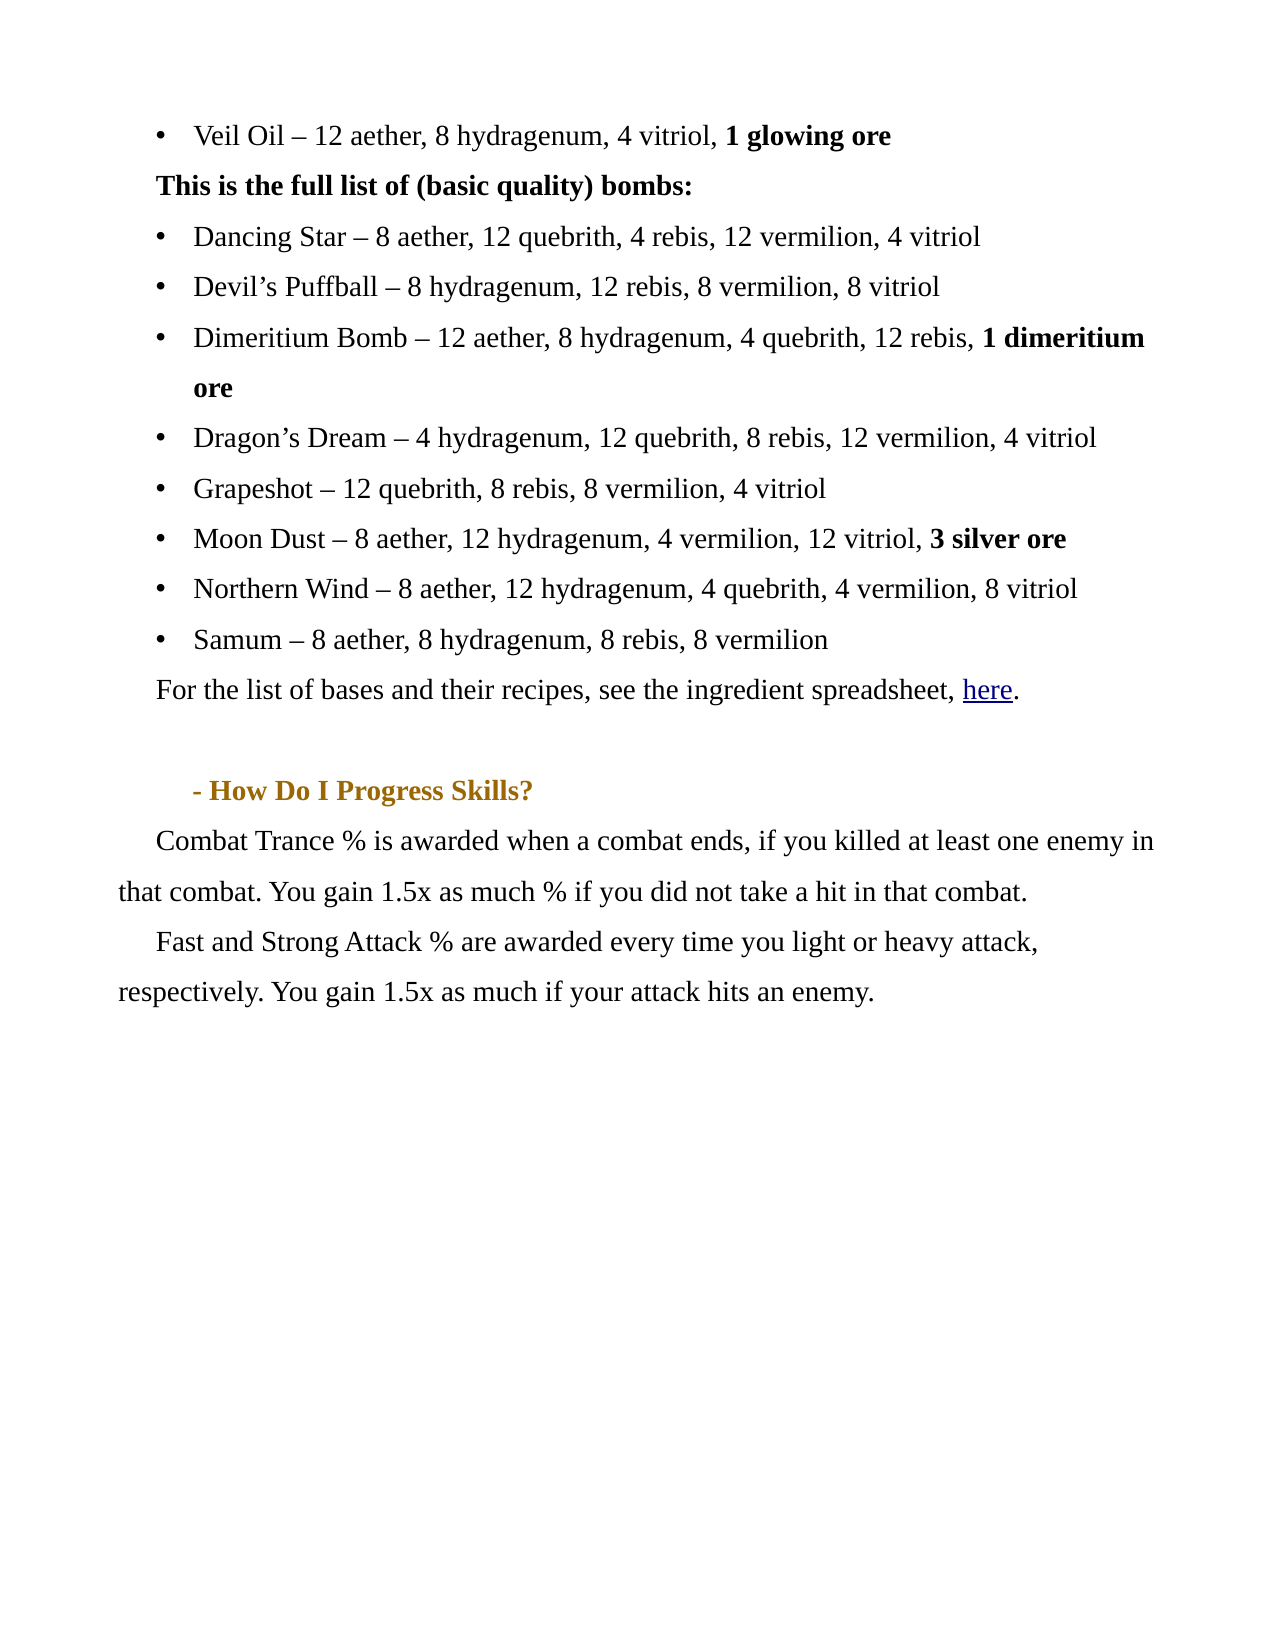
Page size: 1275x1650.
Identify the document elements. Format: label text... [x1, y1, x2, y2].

text - How Do I Progress Skills? [118, 773, 1157, 807]
list Grapeshot – 12 quebrith, 8 rebis, 8 vermilion, 4 vitriol [156, 471, 1157, 504]
list Veil Oil – 12 aether, 8 hydragenum, 4 vitriol, 1 glowing ore [156, 118, 1157, 152]
list Samum – 8 aether, 8 hydragenum, 8 rebis, 8 vermilion [156, 622, 1157, 656]
text Combat Trance % is awarded when a combat ends, if you killed at least one enemy in that combat. You gain 1.5x as much % if you did not take a hit in that combat. [118, 823, 1157, 907]
list Northern Wind – 8 aether, 12 hydragenum, 4 quebrith, 4 vermilion, 8 vitriol [156, 572, 1157, 605]
list Moon Dust – 8 aether, 12 hydragenum, 4 vermilion, 12 vitriol, 3 silver ore [156, 521, 1157, 555]
list Dancing Star – 8 aether, 12 quebrith, 4 rebis, 12 vermilion, 4 vitriol [156, 219, 1157, 252]
list Dragon’s Dream – 4 hydragenum, 12 quebrith, 8 rebis, 12 vermilion, 4 vitriol [156, 420, 1157, 454]
text Fast and Strong Attack % are awarded every time you light or heavy attack, respectively. You gain 1.5x as much if your attack hits an enemy. [118, 924, 1157, 1008]
list Dimeritium Bomb – 12 aether, 8 hydragenum, 4 quebrith, 12 rebis, 1 dimeritium ore [156, 320, 1157, 404]
list Devil’s Puffball – 8 hydragenum, 12 rebis, 8 vermilion, 8 vitriol [156, 269, 1157, 303]
text For the list of bases and their recipes, see the ingredient spreadsheet, here. [118, 672, 1157, 706]
text This is the full list of (basic quality) bombs: [118, 168, 1157, 202]
